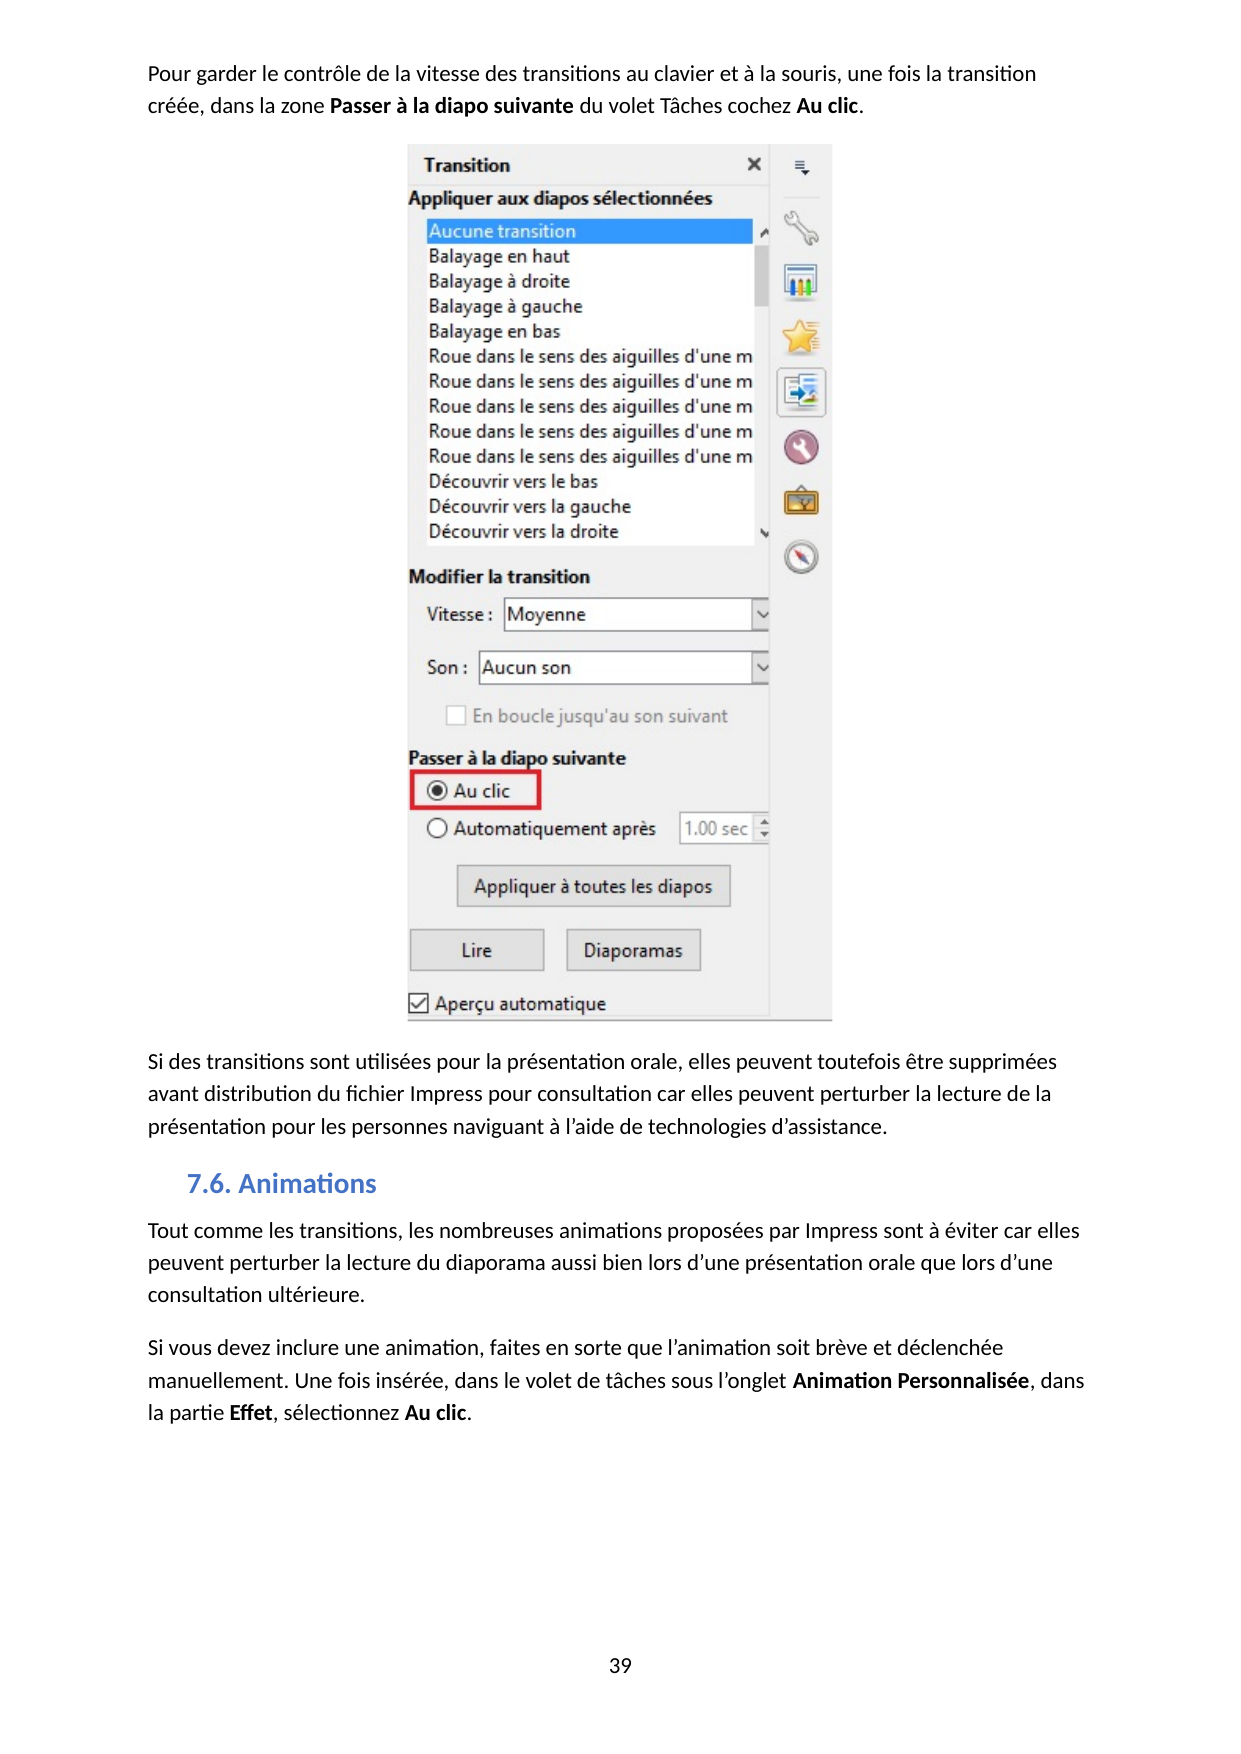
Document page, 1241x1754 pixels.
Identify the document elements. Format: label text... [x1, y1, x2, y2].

text Tout comme les transitions, les nombreuses animations proposées par Impress sont à éviter car elles peuvent perturber la lecture du diaporama aussi bien lors d’une présentation orale que lors d’une consultation ultérieure. [148, 1216, 1093, 1308]
text Si vous devez inclure une animation, faites en sorte que l’animation soit brève et déclenchée manuellement. Une fois insérée, dans le volet de tâches sous l’onglet Animation Personnalisée, dans la partie Effet, sélectionnez Au clic. [148, 1333, 1093, 1426]
subtitle 7.6. Animations [148, 1165, 1093, 1200]
text Pour garder le contrôle de la vitesse des transitions au clavier et à la souris, une fois la transition créée, dans la zone Passer à la diapo suivante du volet Tâches cochez Au clic. [148, 59, 1093, 119]
text Si des transitions sont utilisées pour la présentation orale, elles peuvent toutefois être supprimées avant distribution du fichier Impress pour consultation car elles peuvent perturber la lecture de la présentation pour les personnes naviguant à l’aide de technologies d’assistance. [148, 1047, 1093, 1140]
picture [407, 144, 833, 1023]
